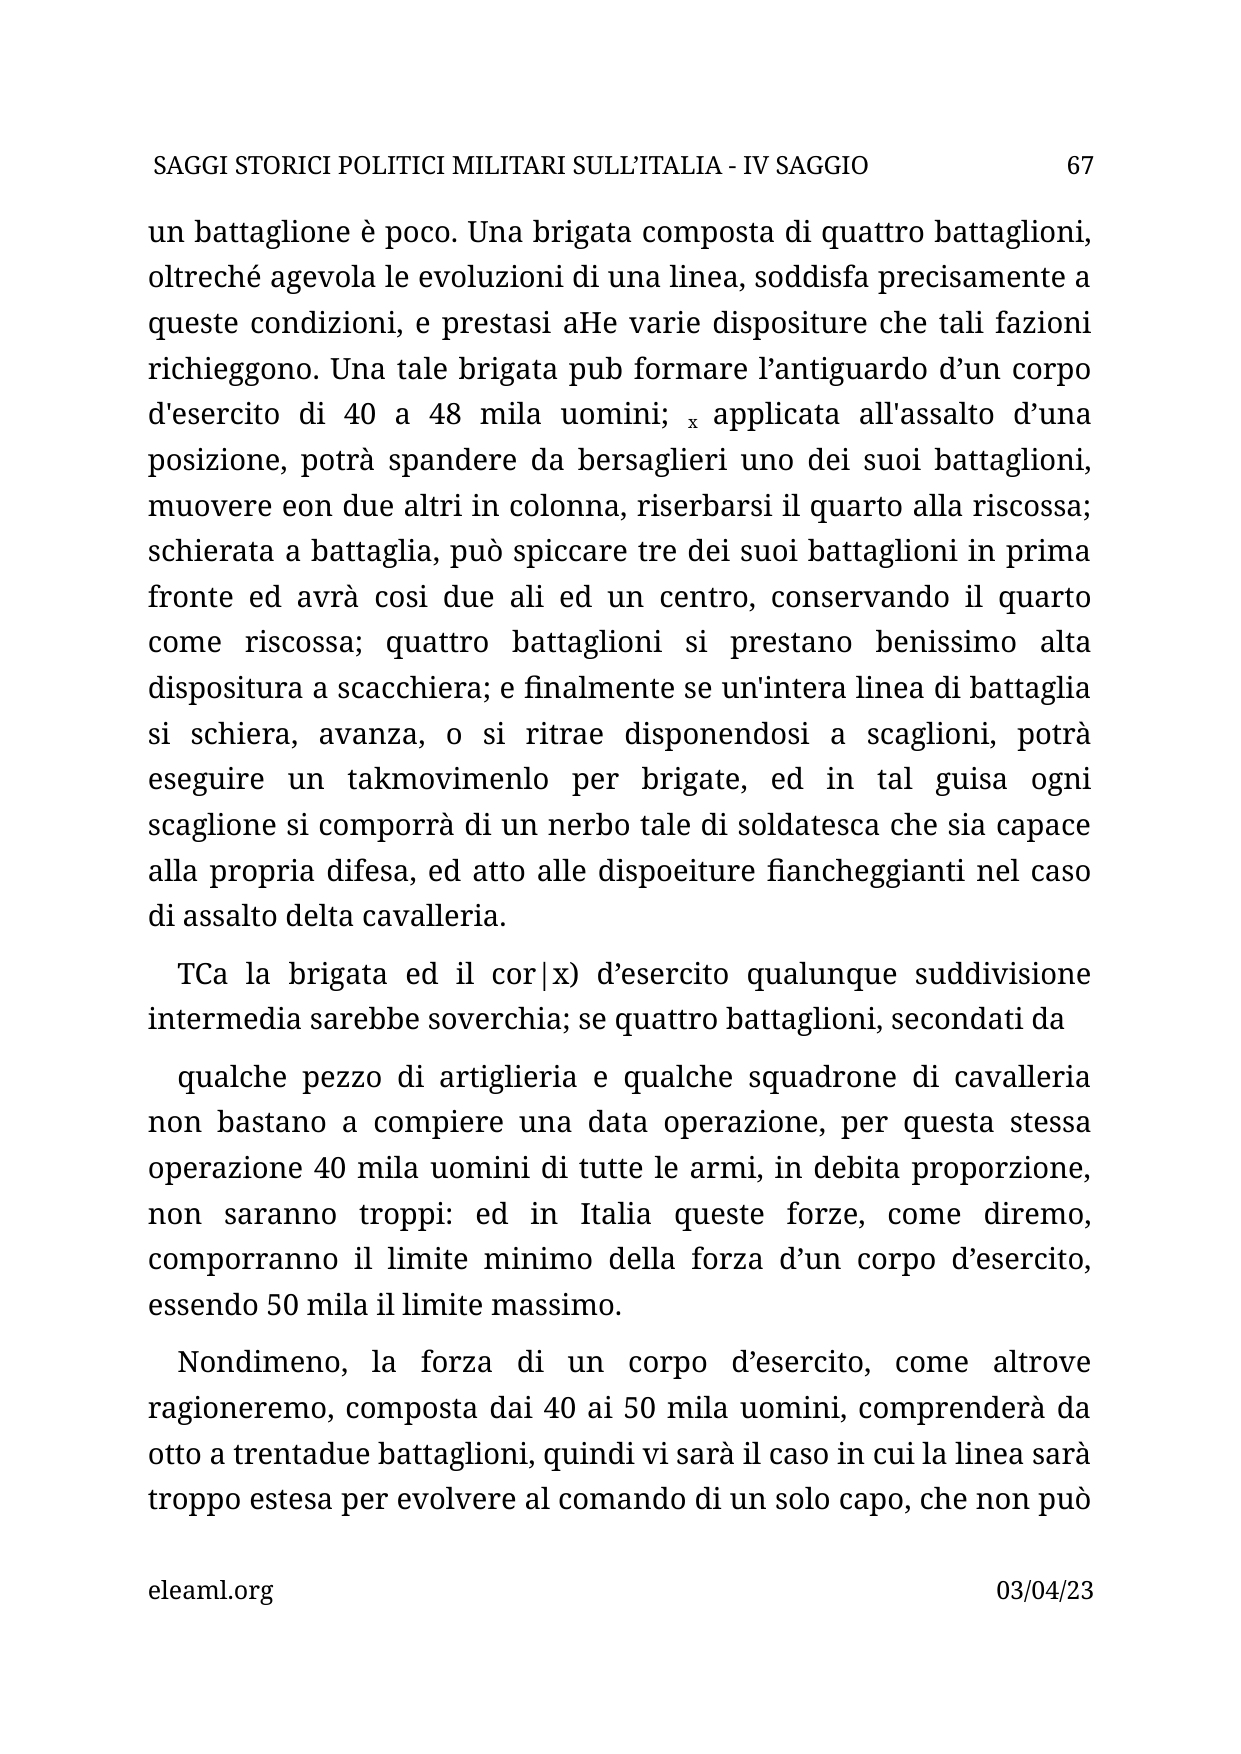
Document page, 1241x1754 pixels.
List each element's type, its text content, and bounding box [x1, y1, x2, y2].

text TCa la brigata ed il cor|x) d’esercito qualunque suddivisione intermedia sarebbe soverchia; se quattro battaglioni, secondati da [148, 953, 1093, 1038]
text un battaglione è poco. Una brigata composta di quattro battaglioni, oltreché agevola le evoluzioni di una linea, soddisfa precisamente a queste condizioni, e prestasi aHe varie dispositure che tali fazioni richieggono. Una tale brigata pub formare l’antiguardo d’un corpo d'esercito di 40 a 48 mila uomini; x applicata all'assalto d’una posizione, potrà spandere da bersaglieri uno dei suoi battaglioni, muovere eon due altri in colonna, riserbarsi il quarto alla riscossa; schierata a battaglia, può spiccare tre dei suoi battaglioni in prima fronte ed avrà cosi due ali ed un centro, conservando il quarto come riscossa; quattro battaglioni si prestano benissimo alta dispositura a scacchiera; e finalmente se un'intera linea di battaglia si schiera, avanza, o si ritrae disponendosi a scaglioni, potrà eseguire un takmovimenlo per brigate, ed in tal guisa ogni scaglione si comporrà di un nerbo tale di soldatesca che sia capace alla propria difesa, ed atto alle dispoeiture fiancheggianti nel caso di assalto delta cavalleria. [148, 211, 1093, 935]
text Nondimeno, la forza di un corpo d’esercito, come altrove ragioneremo, composta dai 40 ai 50 mila uomini, comprenderà da otto a trentadue battaglioni, quindi vi sarà il caso in cui la linea sarà troppo estesa per evolvere al comando di un solo capo, che non può [148, 1342, 1093, 1518]
text qualche pezzo di artiglieria e qualche squadrone di cavalleria non bastano a compiere una data operazione, per questa stessa operazione 40 mila uomini di tutte le armi, in debita proporzione, non saranno troppi: ed in Italia queste forze, come diremo, comporranno il limite minimo della forza d’un corpo d’esercito, essendo 50 mila il limite massimo. [148, 1056, 1093, 1324]
